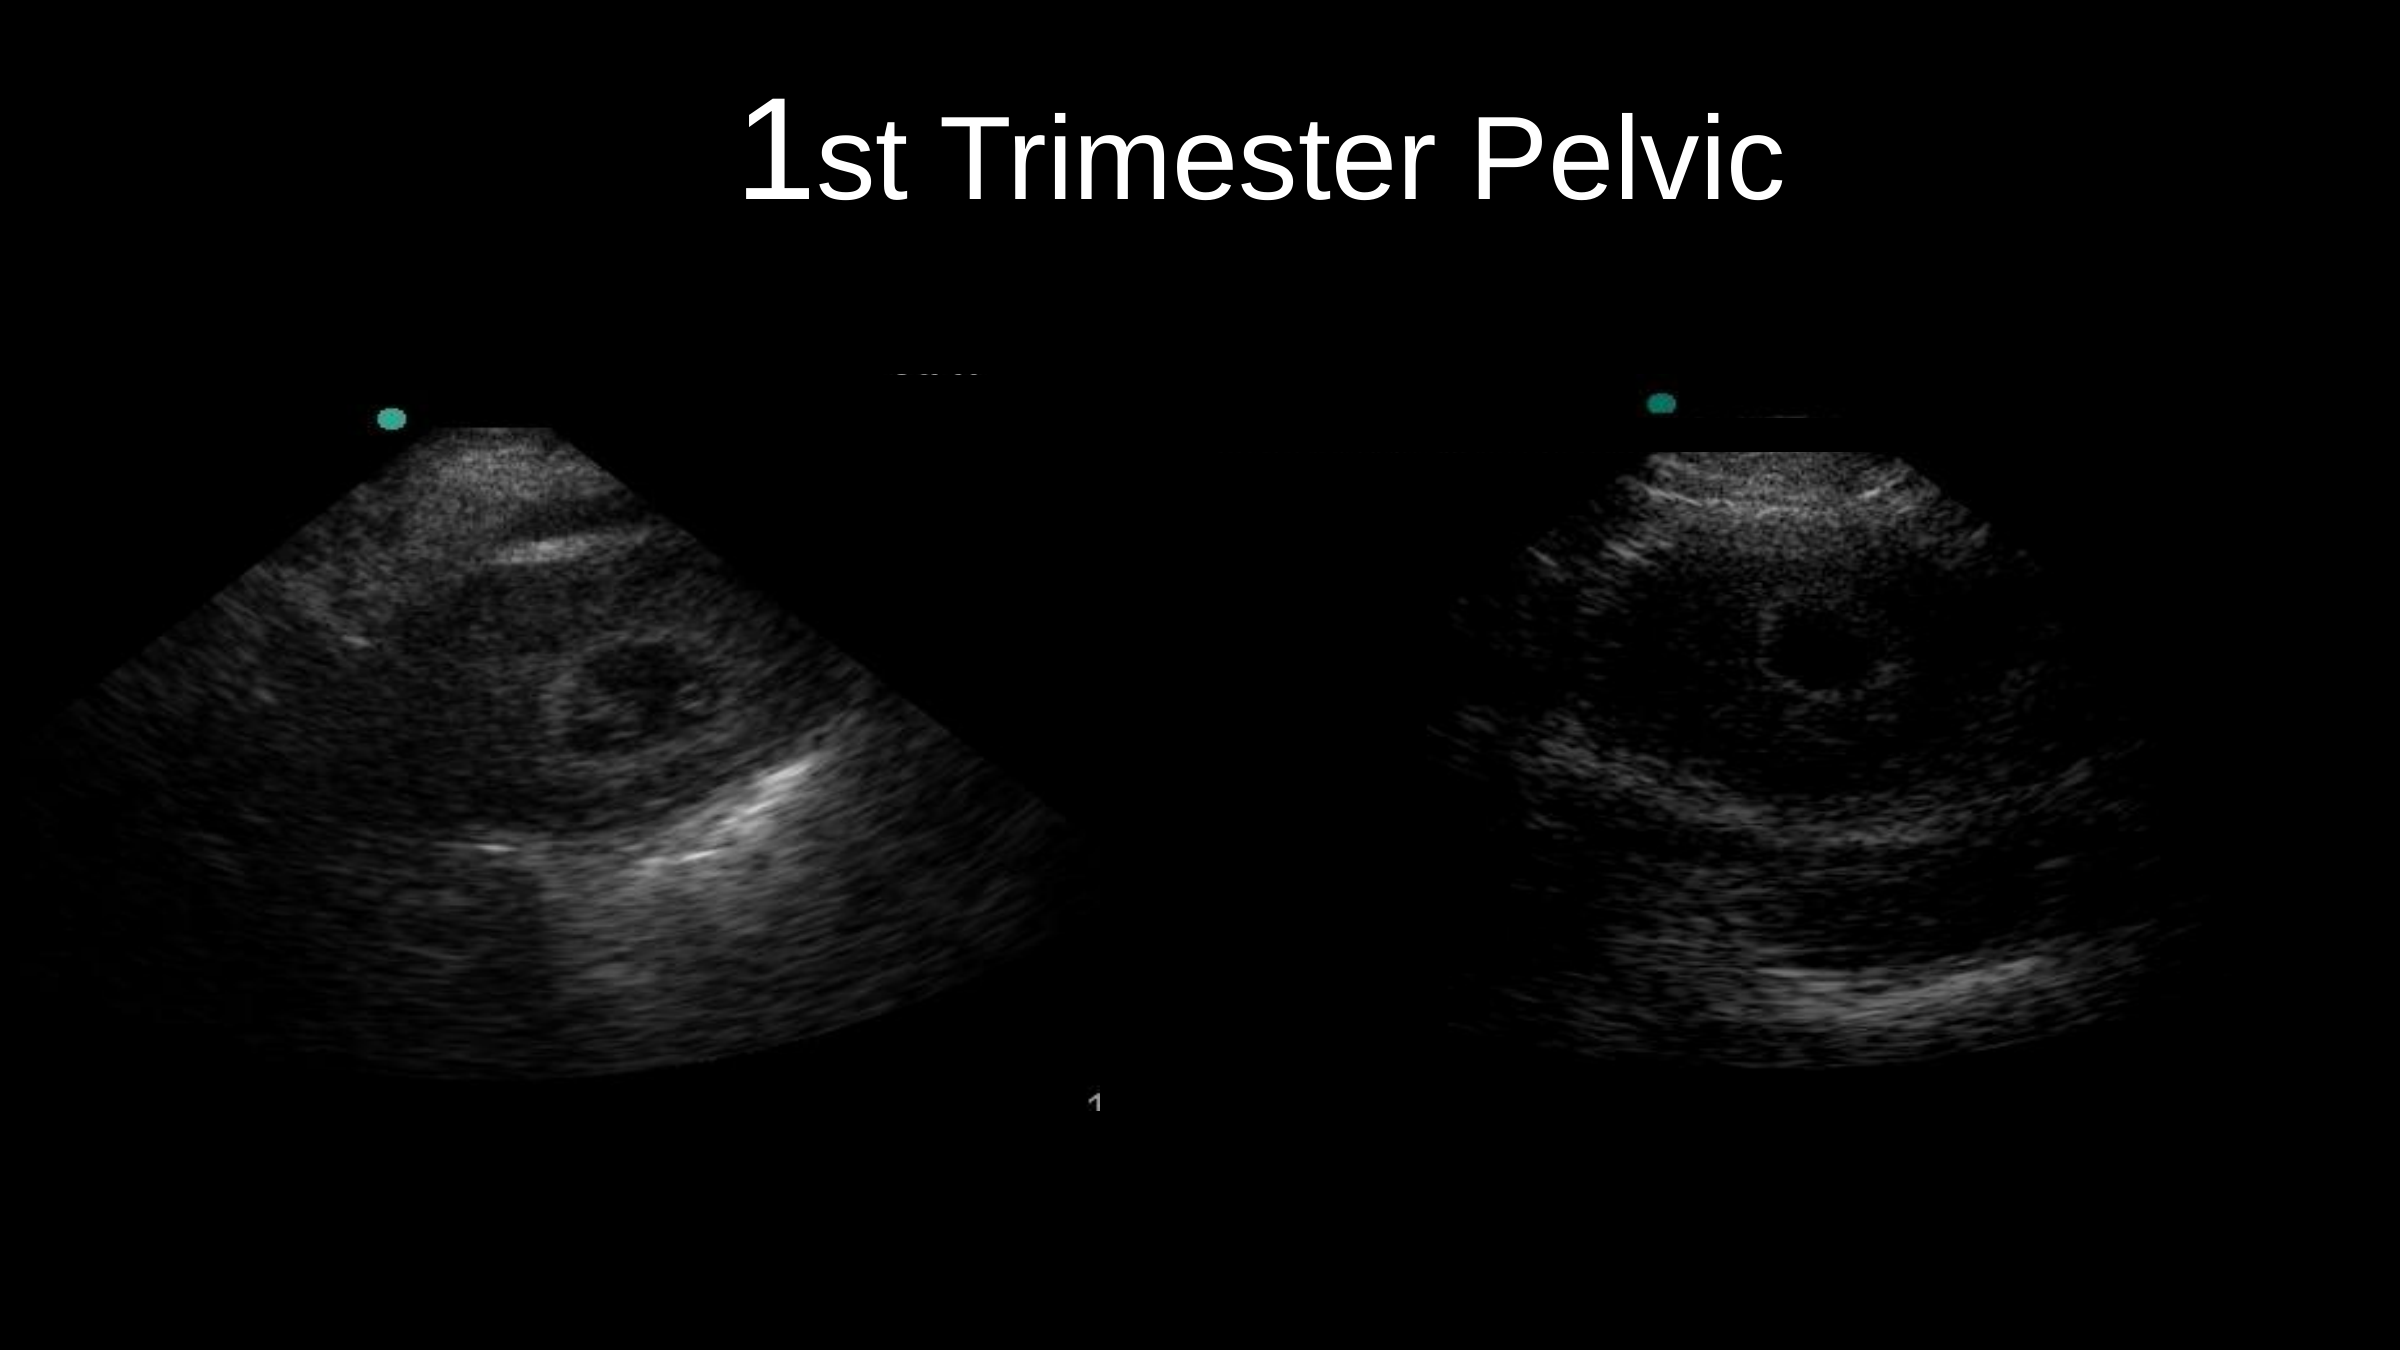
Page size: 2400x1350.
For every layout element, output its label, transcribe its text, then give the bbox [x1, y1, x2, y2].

title 1st Trimester Pelvic [120, 54, 2280, 280]
text_box [0, 0, 2400, 1350]
